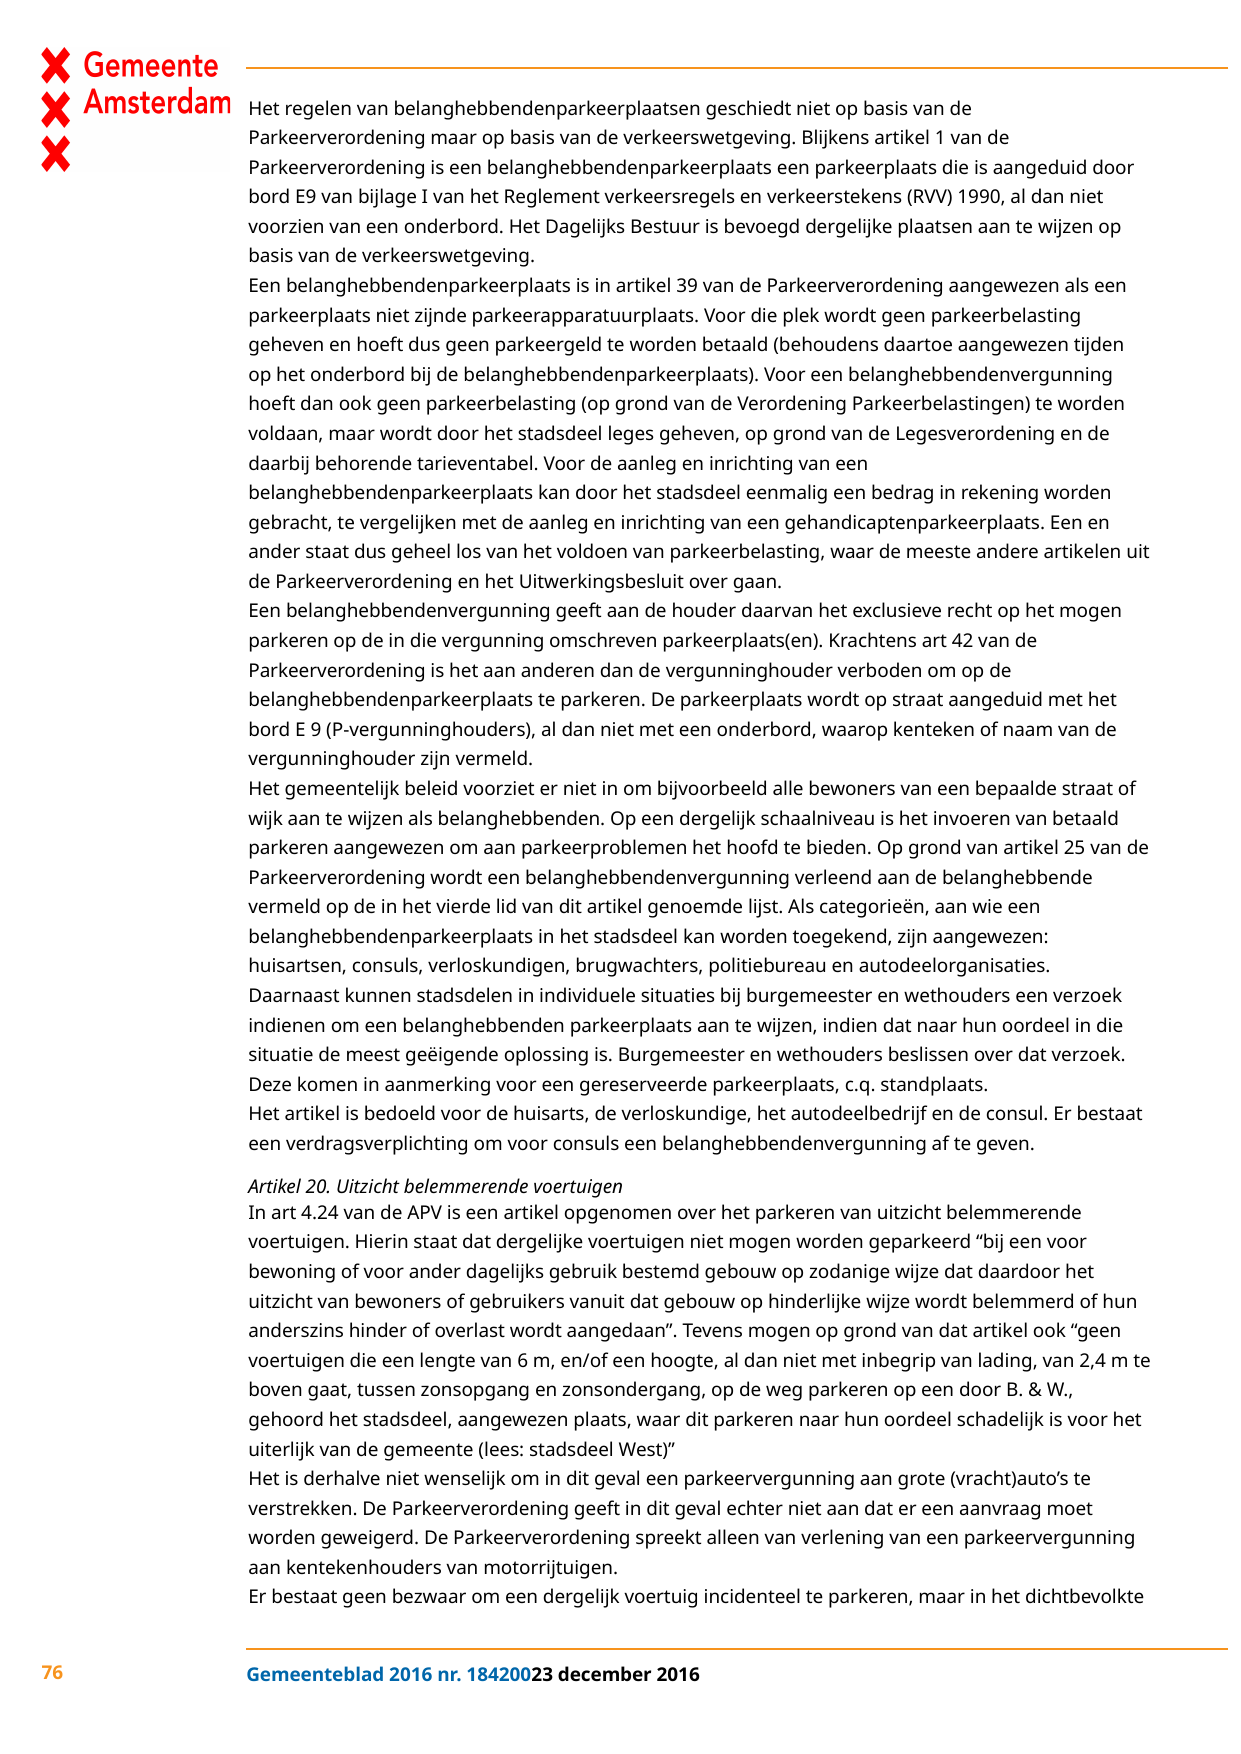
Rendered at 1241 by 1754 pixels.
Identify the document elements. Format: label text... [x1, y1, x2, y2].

text Een belanghebbendenvergunning geeft aan de houder daarvan het exclusieve recht op het mogen parkeren op de in die vergunning omschreven parkeerplaats(en). Krachtens art 42 van de Parkeerverordening is het aan anderen dan de vergunninghouder verboden om op de belanghebbendenparkeerplaats te parkeren. De parkeerplaats wordt op straat aangeduid met het bord E 9 (P-vergunninghouders), al dan niet met een onderbord, waarop kenteken of naam van de vergunninghouder zijn vermeld. [248, 598, 1152, 771]
text Het artikel is bedoeld voor de huisarts, de verloskundige, het autodeelbedrijf en de consul. Er bestaat een verdragsverplichting om voor consuls een belanghebbendenvergunning af te geven. [248, 1101, 1152, 1156]
text Artikel 20. Uitzicht belemmerende voertuigen [248, 1173, 1152, 1199]
text Deze komen in aanmerking voor een gereserveerde parkeerplaats, c.q. standplaats. [248, 1071, 1152, 1097]
text Er bestaat geen bezwaar om een dergelijk voertuig incidenteel te parkeren, maar in het dichtbevolkte [248, 1584, 1152, 1609]
picture [41, 47, 231, 172]
text Het gemeentelijk beleid voorziet er niet in om bijvoorbeeld alle bewoners van een bepaalde straat of wijk aan te wijzen als belanghebbenden. Op een dergelijk schaalniveau is het invoeren van betaald parkeren aangewezen om aan parkeerproblemen het hoofd te bieden. Op grond van artikel 25 van de Parkeerverordening wordt een belanghebbendenvergunning verleend aan de belanghebbende vermeld op de in het vierde lid van dit artikel genoemde lijst. Als categorieën, aan wie een belanghebbendenparkeerplaats in het stadsdeel kan worden toegekend, zijn aangewezen: huisartsen, consuls, verloskundigen, brugwachters, politiebureau en autodeelorganisaties. [248, 775, 1152, 978]
text Een belanghebbendenparkeerplaats is in artikel 39 van de Parkeerverordening aangewezen als een parkeerplaats niet zijnde parkeerapparatuurplaats. Voor die plek wordt geen parkeerbelasting geheven en hoeft dus geen parkeergeld te worden betaald (behoudens daartoe aangewezen tijden op het onderbord bij de belanghebbendenparkeerplaats). Voor een belanghebbendenvergunning hoeft dan ook geen parkeerbelasting (op grond van de Verordening Parkeerbelastingen) te worden voldaan, maar wordt door het stadsdeel leges geheven, op grond van de Legesverordening en de daarbij behorende tarieventabel. Voor de aanleg en inrichting van een belanghebbendenparkeerplaats kan door het stadsdeel eenmalig een bedrag in rekening worden gebracht, te vergelijken met de aanleg en inrichting van een gehandicaptenparkeerplaats. Een en ander staat dus geheel los van het voldoen van parkeerbelasting, waar de meeste andere artikelen uit de Parkeerverordening en het Uitwerkingsbesluit over gaan. [248, 272, 1152, 594]
text In art 4.24 van de APV is een artikel opgenomen over het parkeren van uitzicht belemmerende voertuigen. Hierin staat dat dergelijke voertuigen niet mogen worden geparkeerd “bij een voor bewoning of voor ander dagelijks gebruik bestemd gebouw op zodanige wijze dat daardoor het uitzicht van bewoners of gebruikers vanuit dat gebouw op hinderlijke wijze wordt belemmerd of hun anderszins hinder of overlast wordt aangedaan”. Tevens mogen op grond van dat artikel ook “geen voertuigen die een lengte van 6 m, en/of een hoogte, al dan niet met inbegrip van lading, van 2,4 m te boven gaat, tussen zonsopgang en zonsondergang, op de weg parkeren op een door B. & W., gehoord het stadsdeel, aangewezen plaats, waar dit parkeren naar hun oordeel schadelijk is voor het uiterlijk van de gemeente (lees: stadsdeel West)” [248, 1199, 1152, 1461]
text Het regelen van belanghebbendenparkeerplaatsen geschiedt niet op basis van de Parkeerverordening maar op basis van de verkeerswetgeving. Blijkens artikel 1 van de Parkeerverordening is een belanghebbendenparkeerplaats een parkeerplaats die is aangeduid door bord E9 van bijlage I van het Reglement verkeersregels en verkeerstekens (RVV) 1990, al dan niet voorzien van een onderbord. Het Dagelijks Bestuur is bevoegd dergelijke plaatsen aan te wijzen op basis van de verkeerswetgeving. [248, 95, 1152, 268]
text Het is derhalve niet wenselijk om in dit geval een parkeervergunning aan grote (vracht)auto’s te verstrekken. De Parkeerverordening geeft in dit geval echter niet aan dat er een aanvraag moet worden geweigerd. De Parkeerverordening spreekt alleen van verlening van een parkeervergunning aan kentekenhouders van motorrijtuigen. [248, 1465, 1152, 1580]
text Daarnaast kunnen stadsdelen in individuele situaties bij burgemeester en wethouders een verzoek indienen om een belanghebbenden parkeerplaats aan te wijzen, indien dat naar hun oordeel in die situatie de meest geëigende oplossing is. Burgemeester en wethouders beslissen over dat verzoek. [248, 982, 1152, 1067]
